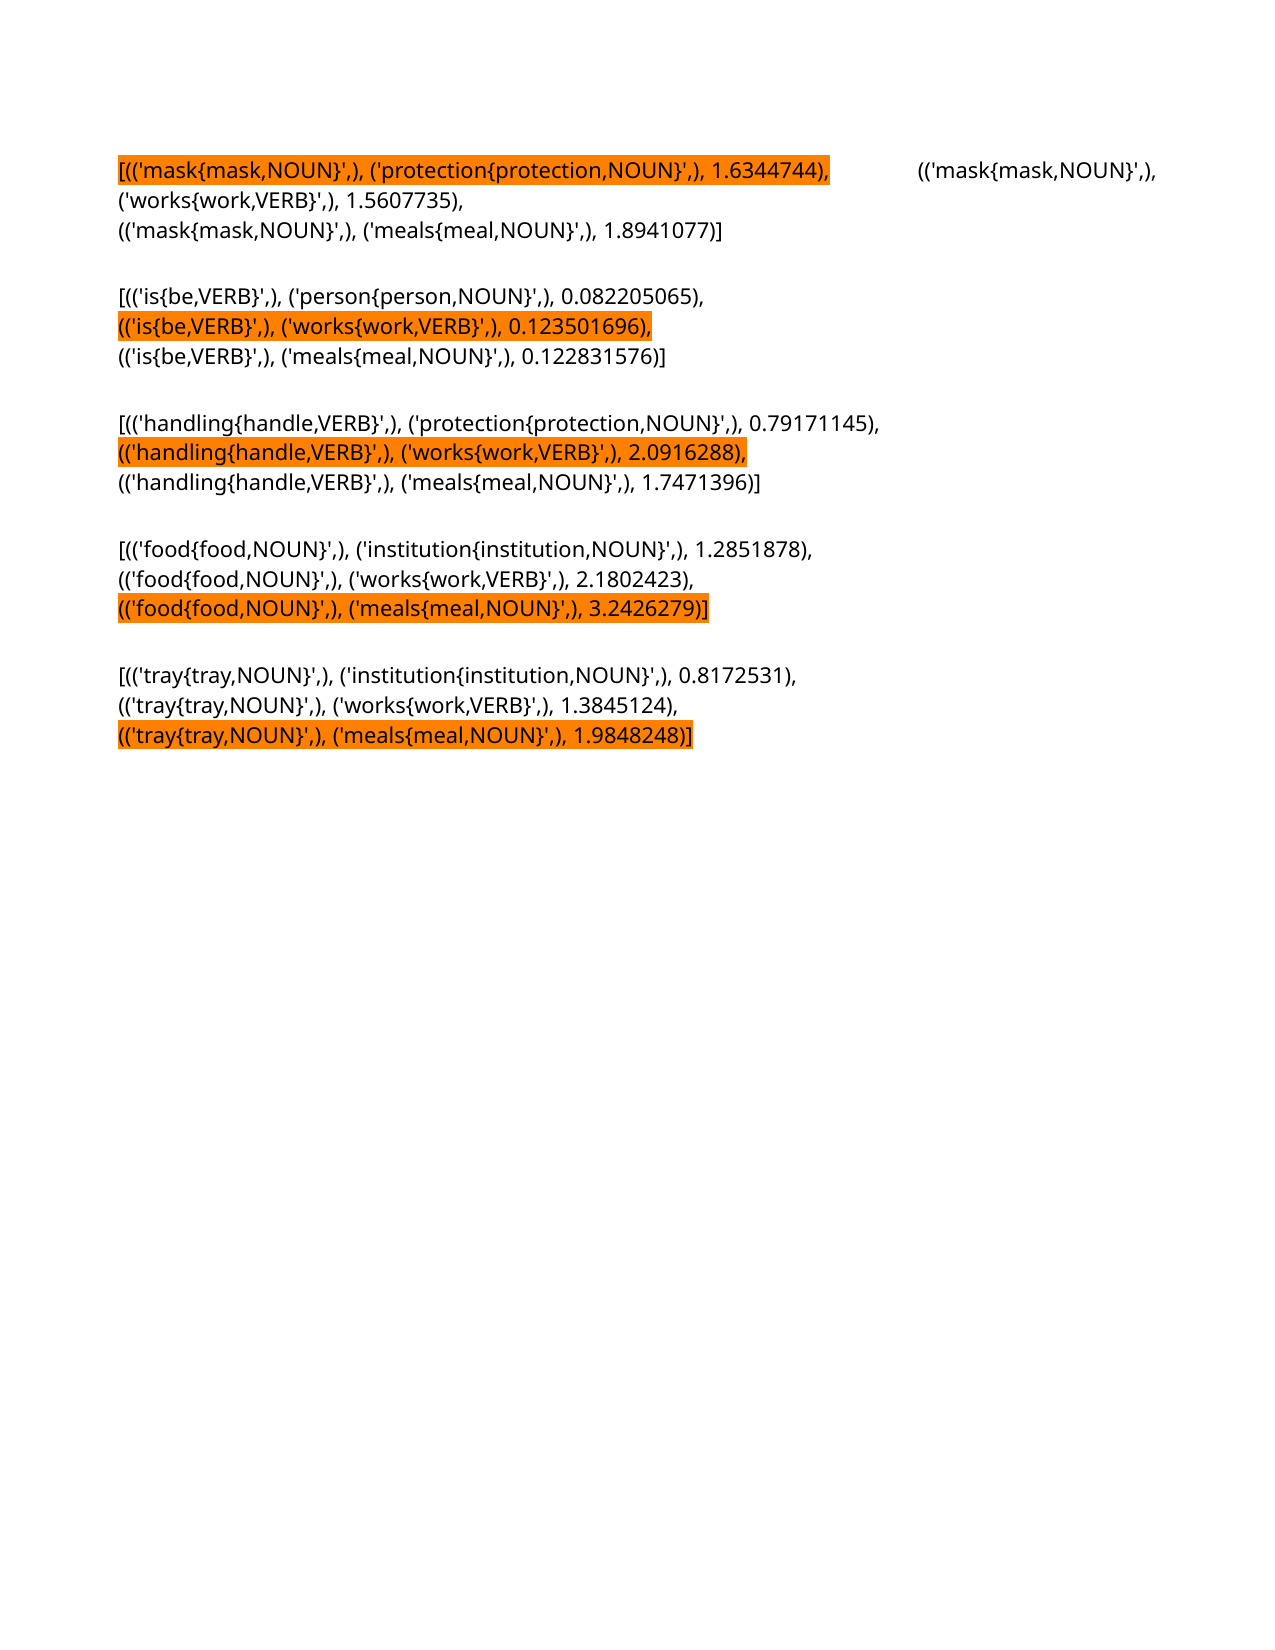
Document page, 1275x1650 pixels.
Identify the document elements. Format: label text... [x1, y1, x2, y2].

text (('food{food,NOUN}',), ('meals{meal,NOUN}',), 3.2426279)] [118, 593, 1157, 623]
text (('handling{handle,VERB}',), ('meals{meal,NOUN}',), 1.7471396)] [118, 467, 1157, 497]
text (('mask{mask,NOUN}',), ('meals{meal,NOUN}',), 1.8941077)] [118, 214, 1157, 244]
text (('tray{tray,NOUN}',), ('meals{meal,NOUN}',), 1.9848248)] [118, 719, 1157, 749]
text [(('tray{tray,NOUN}',), ('institution{institution,NOUN}',), 0.8172531), [118, 660, 1157, 690]
text [(('is{be,VERB}',), ('person{person,NOUN}',), 0.082205065), [118, 281, 1157, 311]
text [(('mask{mask,NOUN}',), ('protection{protection,NOUN}',), 1.6344744), (('mask{mask,NOUN}',), ('works{work,VERB}',), 1.5607735), [118, 155, 1157, 214]
text (('food{food,NOUN}',), ('works{work,VERB}',), 2.1802423), [118, 563, 1157, 593]
text (('handling{handle,VERB}',), ('works{work,VERB}',), 2.0916288), [118, 437, 1157, 467]
text [(('handling{handle,VERB}',), ('protection{protection,NOUN}',), 0.79171145), [118, 407, 1157, 437]
text (('is{be,VERB}',), ('works{work,VERB}',), 0.123501696), [118, 311, 1157, 341]
text (('tray{tray,NOUN}',), ('works{work,VERB}',), 1.3845124), [118, 690, 1157, 719]
text [(('food{food,NOUN}',), ('institution{institution,NOUN}',), 1.2851878), [118, 534, 1157, 563]
text (('is{be,VERB}',), ('meals{meal,NOUN}',), 0.122831576)] [118, 341, 1157, 371]
